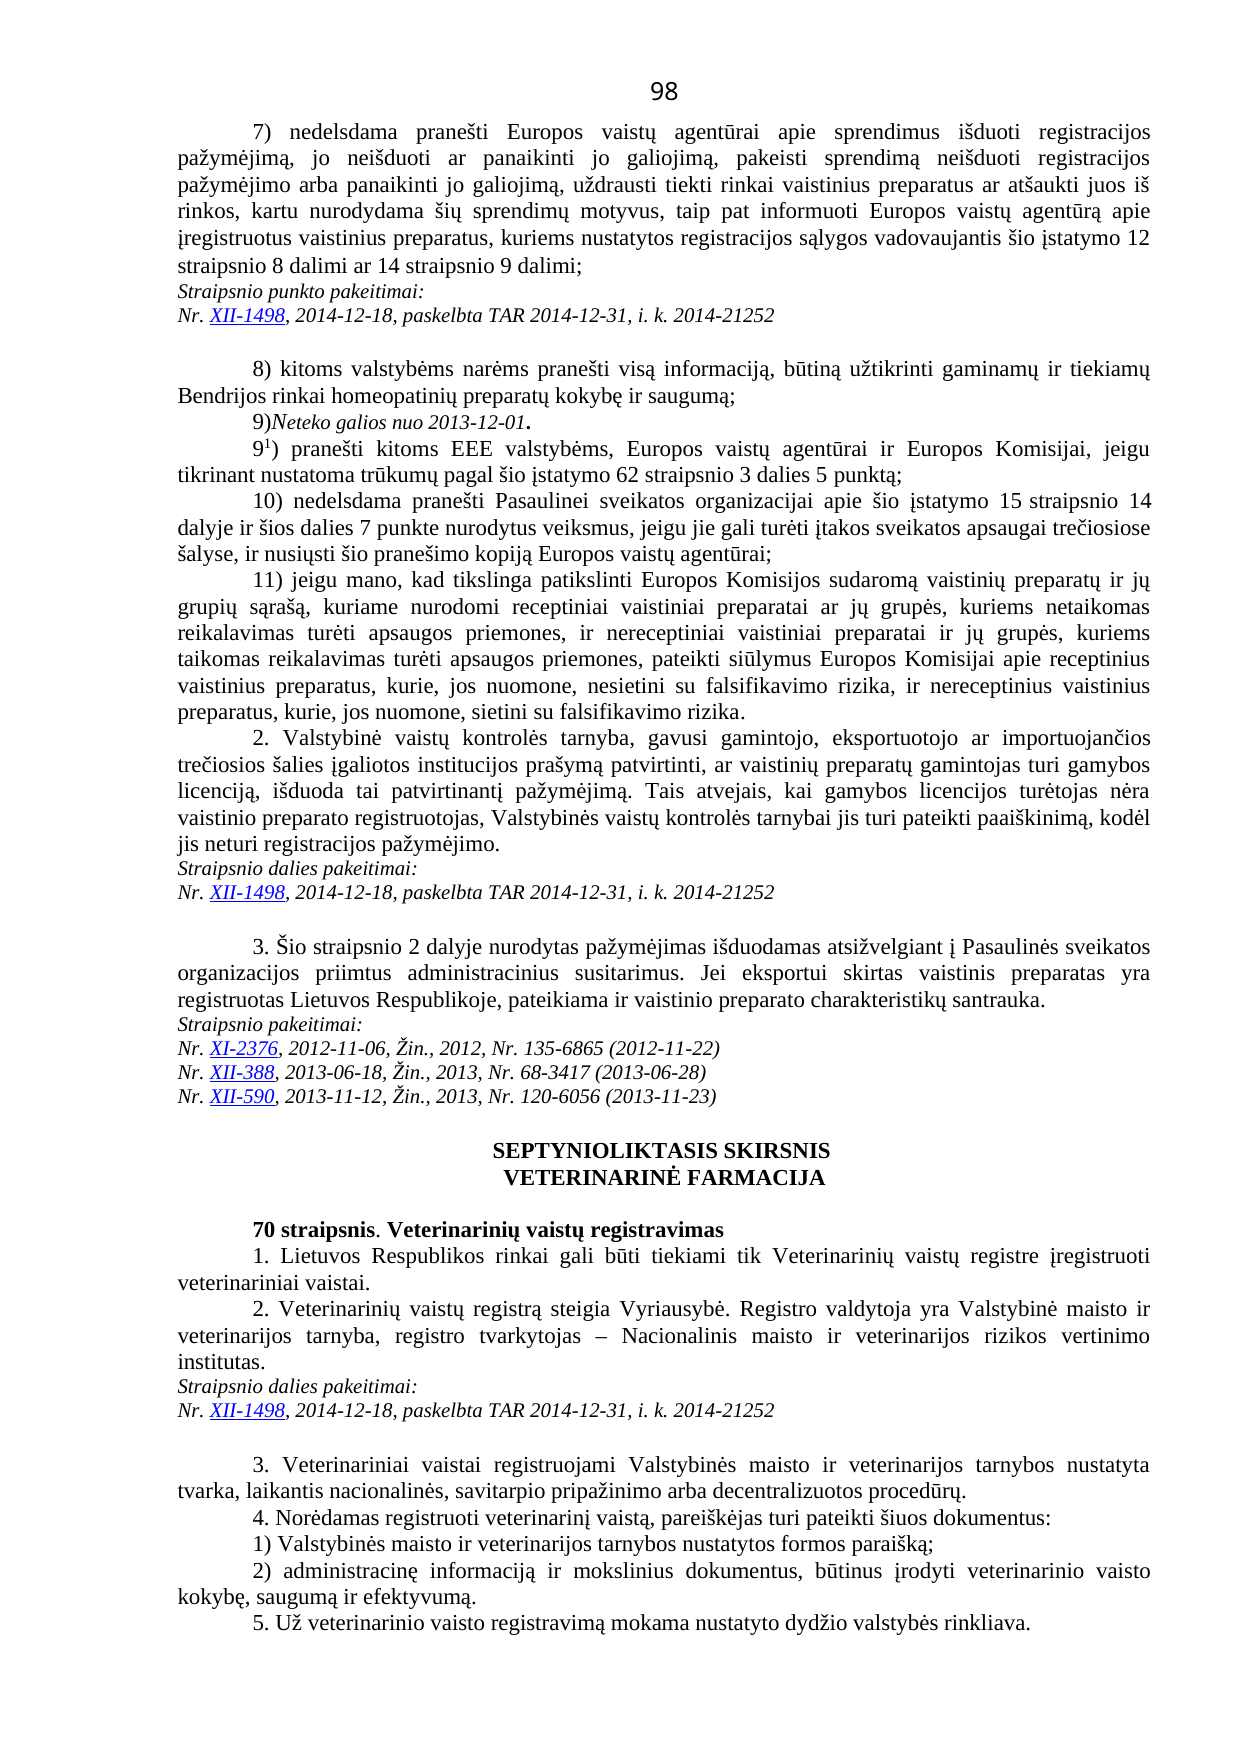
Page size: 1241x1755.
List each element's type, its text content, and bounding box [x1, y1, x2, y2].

text 3. Šio straipsnio 2 dalyje nurodytas pažymėjimas išduodamas atsižvelgiant į Pasaulinės sveikatos organizacijos priimtus administracinius susitarimus. Jei eksportui skirtas vaistinis preparatas yra registruotas Lietuvos Respublikoje, pateikiama ir vaistinio preparato charakteristikų santrauka. [177, 933, 1152, 1012]
text Straipsnio pakeitimai: [177, 1012, 1152, 1036]
text 9)Neteko galios nuo 2013-12-01. [177, 408, 1152, 434]
text Straipsnio dalies pakeitimai: [177, 856, 1152, 880]
text 4. Norėdamas registruoti veterinarinį vaistą, pareiškėjas turi pateikti šiuos dokumentus: [177, 1504, 1152, 1530]
text 11) jeigu mano, kad tikslinga patikslinti Europos Komisijos sudaromą vaistinių preparatų ir jų grupių sąrašą, kuriame nurodomi receptiniai vaistiniai preparatai ar jų grupės, kuriems netaikomas reikalavimas turėti apsaugos priemones, ir nereceptiniai vaistiniai preparatai ir jų grupės, kuriems taikomas reikalavimas turėti apsaugos priemones, pateikti siūlymus Europos Komisijai apie receptinius vaistinius preparatus, kurie, jos nuomone, nesietini su falsifikavimo rizika, ir nereceptinius vaistinius preparatus, kurie, jos nuomone, sietini su falsifikavimo rizika. [177, 566, 1152, 724]
text Nr. XII-590, 2013-11-12, Žin., 2013, Nr. 120-6056 (2013-11-23) [177, 1084, 1152, 1108]
text Nr. XII-1498, 2014-12-18, paskelbta TAR 2014-12-31, i. k. 2014-21252 [177, 880, 1152, 904]
text 2) administracinę informaciją ir mokslinius dokumentus, būtinus įrodyti veterinarinio vaisto kokybę, saugumą ir efektyvumą. [177, 1557, 1152, 1609]
text 1. Lietuvos Respublikos rinkai gali būti tiekiami tik Veterinarinių vaistų registre įregistruoti veterinariniai vaistai. [177, 1243, 1152, 1295]
text Nr. XII-1498, 2014-12-18, paskelbta TAR 2014-12-31, i. k. 2014-21252 [177, 1398, 1152, 1422]
text 70 straipsnis. Veterinarinių vaistų registravimas [177, 1216, 1152, 1243]
text 7) nedelsdama pranešti Europos vaistų agentūrai apie sprendimus išduoti registracijos pažymėjimą, jo neišduoti ar panaikinti jo galiojimą, pakeisti sprendimą neišduoti registracijos pažymėjimo arba panaikinti jo galiojimą, uždrausti tiekti rinkai vaistinius preparatus ar atšaukti juos iš rinkos, kartu nurodydama šių sprendimų motyvus, taip pat informuoti Europos vaistų agentūrą apie įregistruotus vaistinius preparatus, kuriems nustatytos registracijos sąlygos vadovaujantis šio įstatymo 12 straipsnio 8 dalimi ar 14 straipsnio 9 dalimi; [177, 118, 1152, 279]
text SEPTYNIOLIKTASIS skIRSNIS [177, 1137, 1152, 1163]
text 91) pranešti kitoms EEE valstybėms, Europos vaistų agentūrai ir Europos Komisijai, jeigu tikrinant nustatoma trūkumų pagal šio įstatymo 62 straipsnio 3 dalies 5 punktą; [177, 434, 1152, 487]
text 5. Už veterinarinio vaisto registravimą mokama nustatyto dydžio valstybės rinkliava. [177, 1609, 1152, 1636]
text 10) nedelsdama pranešti Pasaulinei sveikatos organizacijai apie šio įstatymo 15 straipsnio 14 dalyje ir šios dalies 7 punkte nurodytus veiksmus, jeigu jie gali turėti įtakos sveikatos apsaugai trečiosiose šalyse, ir nusiųsti šio pranešimo kopiją Europos vaistų agentūrai; [177, 487, 1152, 566]
text Nr. XI-2376, 2012-11-06, Žin., 2012, Nr. 135-6865 (2012-11-22) [177, 1036, 1152, 1060]
text 8) kitoms valstybėms narėms pranešti visą informaciją, būtiną užtikrinti gaminamų ir tiekiamų Bendrijos rinkai homeopatinių preparatų kokybę ir saugumą; [177, 356, 1152, 408]
text Straipsnio punkto pakeitimai: [177, 279, 1152, 303]
text 3. Veterinariniai vaistai registruojami Valstybinės maisto ir veterinarijos tarnybos nustatyta tvarka, laikantis nacionalinės, savitarpio pripažinimo arba decentralizuotos procedūrų. [177, 1451, 1152, 1504]
text 2. Veterinarinių vaistų registrą steigia Vyriausybė. Registro valdytoja yra Valstybinė maisto ir veterinarijos tarnyba, registro tvarkytojas – Nacionalinis maisto ir veterinarijos rizikos vertinimo institutas. [177, 1295, 1152, 1374]
text 1) Valstybinės maisto ir veterinarijos tarnybos nustatytos formos paraišką; [177, 1530, 1152, 1557]
text Nr. XII-1498, 2014-12-18, paskelbta TAR 2014-12-31, i. k. 2014-21252 [177, 303, 1152, 327]
text 2. Valstybinė vaistų kontrolės tarnyba, gavusi gamintojo, eksportuotojo ar importuojančios trečiosios šalies įgaliotos institucijos prašymą patvirtinti, ar vaistinių preparatų gamintojas turi gamybos licenciją, išduoda tai patvirtinantį pažymėjimą. Tais atvejais, kai gamybos licencijos turėtojas nėra vaistinio preparato registruotojas, Valstybinės vaistų kontrolės tarnybai jis turi pateikti paaiškinimą, kodėl jis neturi registracijos pažymėjimo. [177, 724, 1152, 856]
text Nr. XII-388, 2013-06-18, Žin., 2013, Nr. 68-3417 (2013-06-28) [177, 1060, 1152, 1084]
text Straipsnio dalies pakeitimai: [177, 1374, 1152, 1398]
text VETERINARINĖ FarmaciJA [177, 1163, 1152, 1190]
